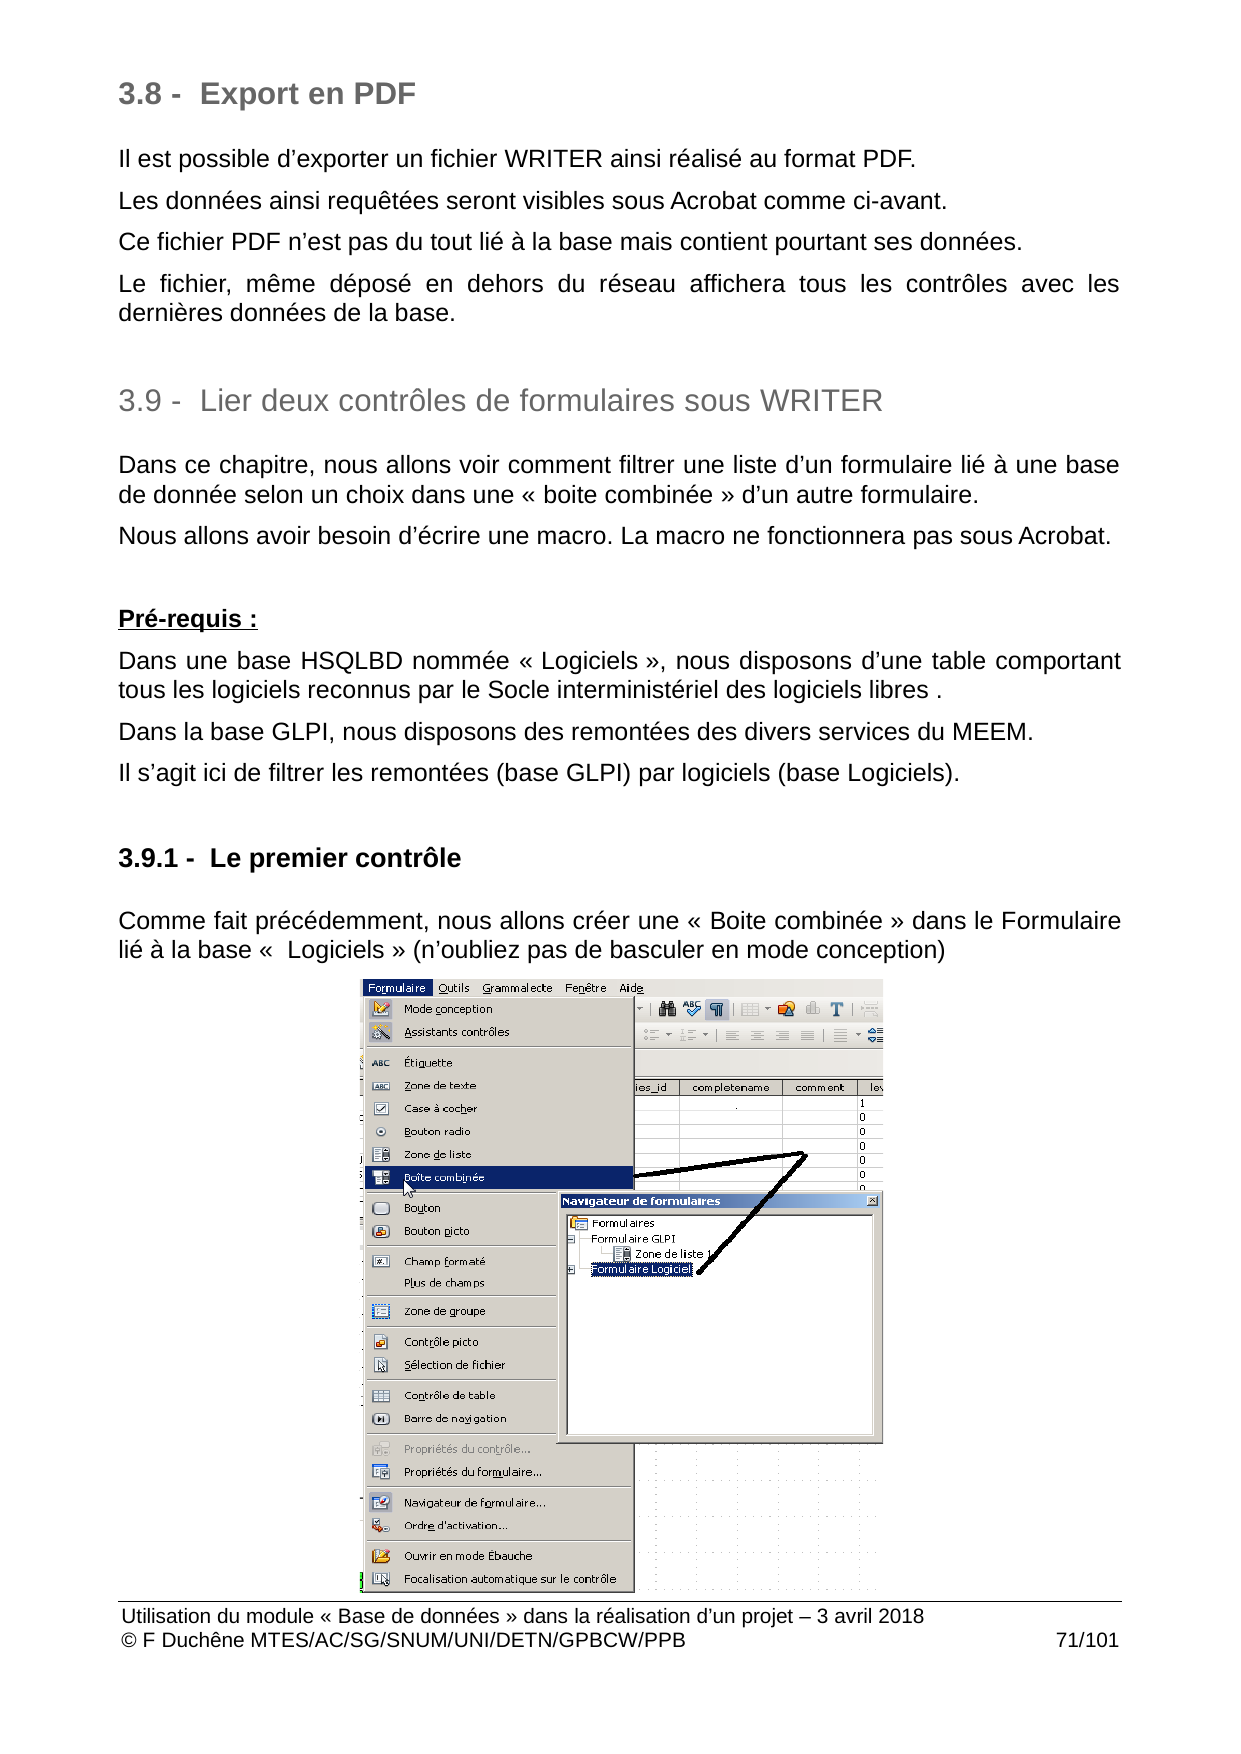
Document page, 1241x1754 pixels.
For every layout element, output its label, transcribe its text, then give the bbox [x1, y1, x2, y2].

text Le fichier, même déposé en dehors du réseau affichera tous les contrôles avec les dernières données de la base. [118, 269, 1122, 327]
text Dans la base GLPI, nous disposons des remontées des divers services du MEEM. [118, 716, 1122, 745]
subtitle Le premier contrôle [118, 841, 1122, 872]
text Il s’agit ici de filtrer les remontées (base GLPI) par logiciels (base Logiciels). [118, 758, 1122, 787]
text Nous allons avoir besoin d’écrire une macro. La macro ne fonctionnera pas sous Acrobat. [118, 521, 1122, 550]
text Ce fichier PDF n’est pas du tout lié à la base mais contient pourtant ses données. [118, 227, 1122, 256]
text Les données ainsi requêtées seront visibles sous Acrobat comme ci-avant. [118, 186, 1122, 215]
subtitle Lier deux contrôles de formulaires sous WRITER [118, 381, 1122, 417]
text Il est possible d’exporter un fichier WRITER ainsi réalisé au format PDF. [118, 144, 1122, 173]
subtitle Export en PDF [118, 75, 1122, 111]
text Comme fait précédemment, nous allons créer une « Boite combinée » dans le Formulaire lié à la base « Logiciels » (n’oubliez pas de basculer en mode conception) [118, 906, 1122, 964]
text Pré-requis : [118, 604, 1122, 633]
text Dans une base HSQLBD nommée « Logiciels », nous disposons d’une table comportant tous les logiciels reconnus par le Socle interministériel des logiciels libres . [118, 646, 1122, 704]
text Dans ce chapitre, nous allons voir comment filtrer une liste d’un formulaire lié à une base de donnée selon un choix dans une « boite combinée » d’un autre formulaire. [118, 450, 1122, 508]
